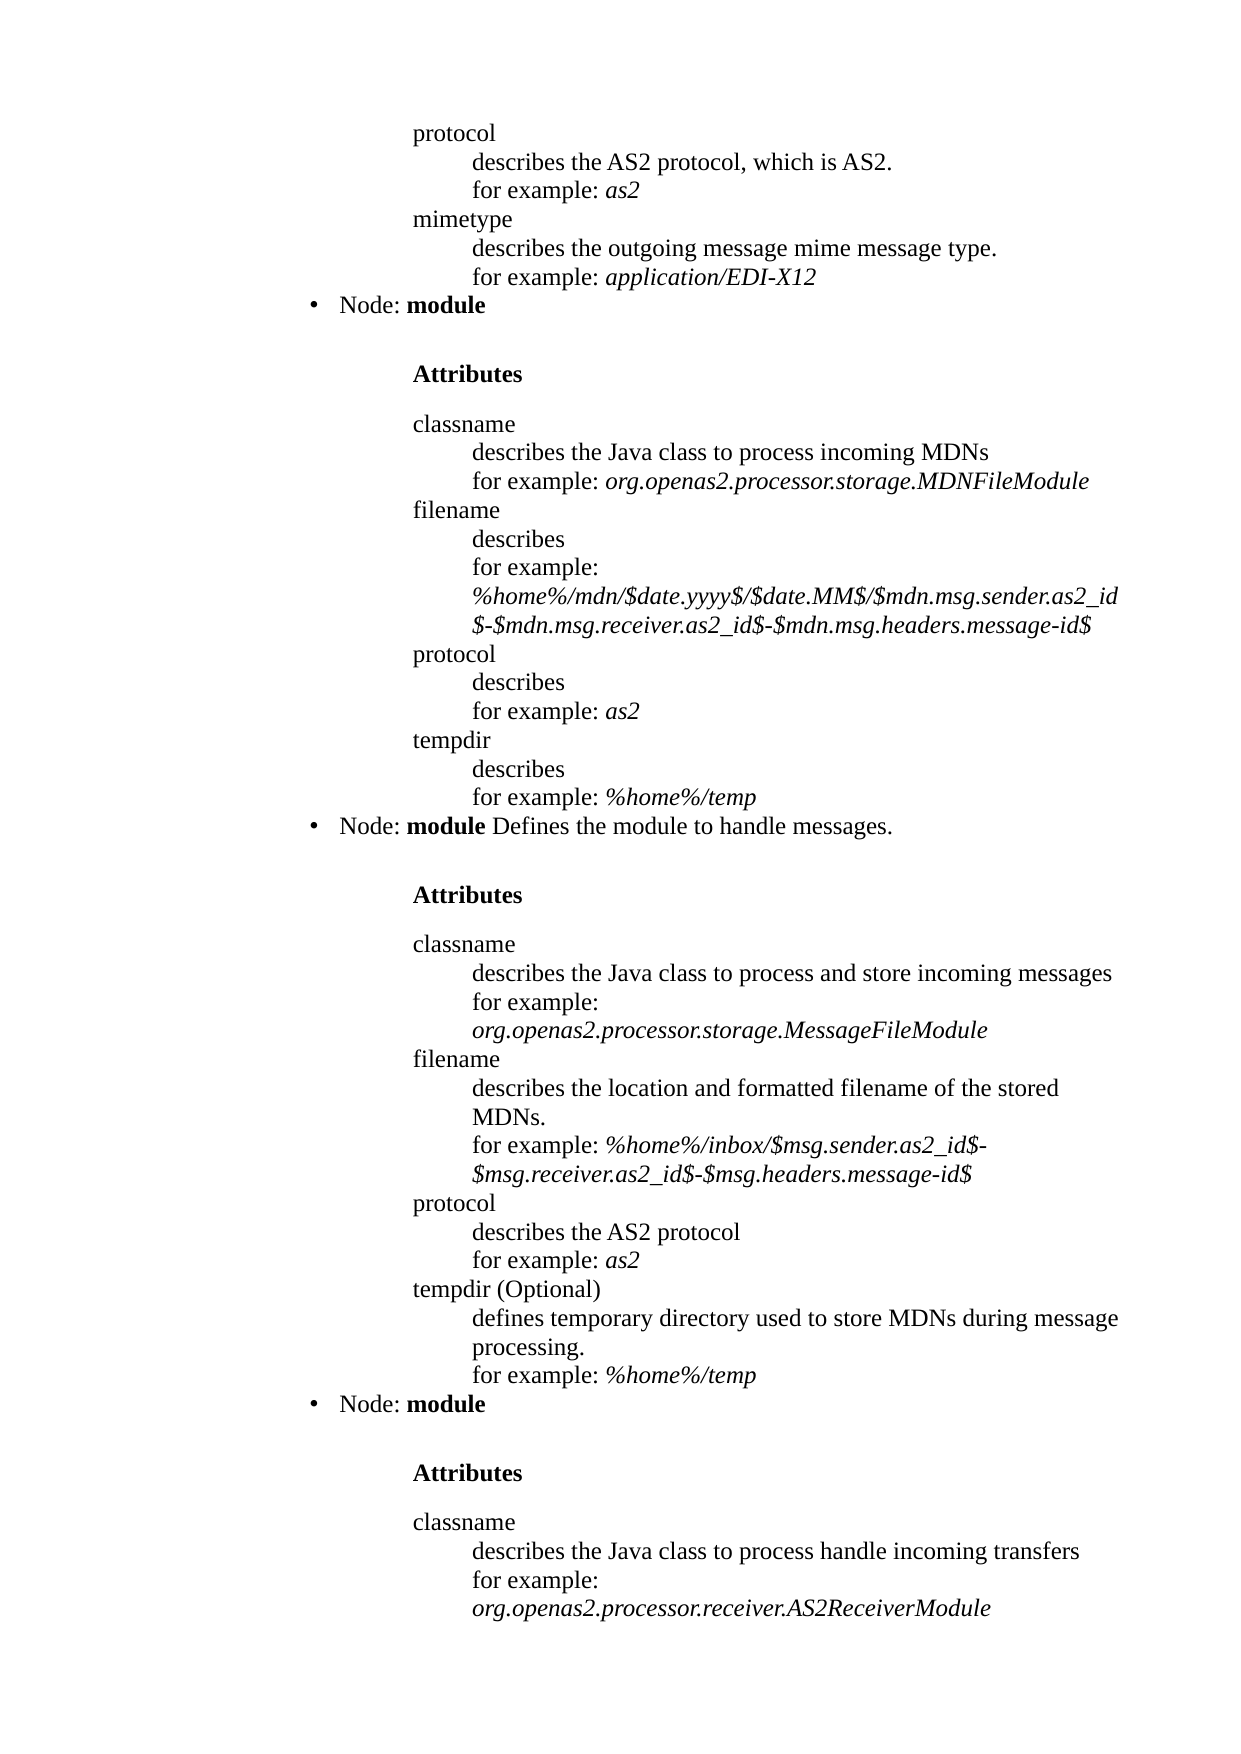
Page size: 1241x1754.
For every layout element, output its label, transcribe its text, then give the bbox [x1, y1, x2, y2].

subtitle filename [383, 1044, 1122, 1073]
list Attributes [383, 1424, 1122, 1487]
subtitle tempdir [383, 725, 1122, 754]
subtitle protocol [383, 1188, 1122, 1217]
subtitle protocol [383, 118, 1122, 147]
list describes the AS2 protocol for example: as2 [442, 1217, 1122, 1274]
list describes the Java class to process incoming MDNs for example: org.openas2.processor.storage.MDNFileModule [442, 437, 1122, 495]
list describes for example: as2 [442, 667, 1122, 725]
list describes the outgoing message mime message type. for example: application/EDI-X12 [442, 233, 1122, 291]
list defines temporary directory used to store MDNs during message processing. for example: %home%/temp [442, 1303, 1122, 1389]
list Attributes [383, 325, 1122, 388]
subtitle filename [383, 495, 1122, 524]
list describes for example: %home%/mdn/$date.yyyy$/$date.MM$/$mdn.msg.sender.as2_id$-$mdn.msg.receiver.as2_id$-$mdn.msg.headers.message-id$ [442, 524, 1122, 639]
subtitle mimetype [383, 204, 1122, 233]
list describes the Java class to process handle incoming transfers for example: org.openas2.processor.receiver.AS2ReceiverModule [442, 1536, 1122, 1622]
list describes the location and formatted filename of the stored MDNs. for example: %home%/inbox/$msg.sender.as2_id$-$msg.receiver.as2_id$-$msg.headers.message-id$ [442, 1073, 1122, 1188]
list Attributes [383, 846, 1122, 909]
subtitle classname [383, 929, 1122, 958]
subtitle tempdir (Optional) [383, 1274, 1122, 1303]
list Node: module [309, 291, 1122, 319]
subtitle classname [383, 1507, 1122, 1536]
subtitle protocol [383, 639, 1122, 667]
list Node: module [309, 1389, 1122, 1418]
subtitle classname [383, 409, 1122, 437]
list Node: module Defines the module to handle messages. [309, 811, 1122, 840]
list describes the AS2 protocol, which is AS2. for example: as2 [442, 147, 1122, 204]
list describes for example: %home%/temp [442, 754, 1122, 811]
list describes the Java class to process and store incoming messages for example: org.openas2.processor.storage.MessageFileModule [442, 958, 1122, 1044]
